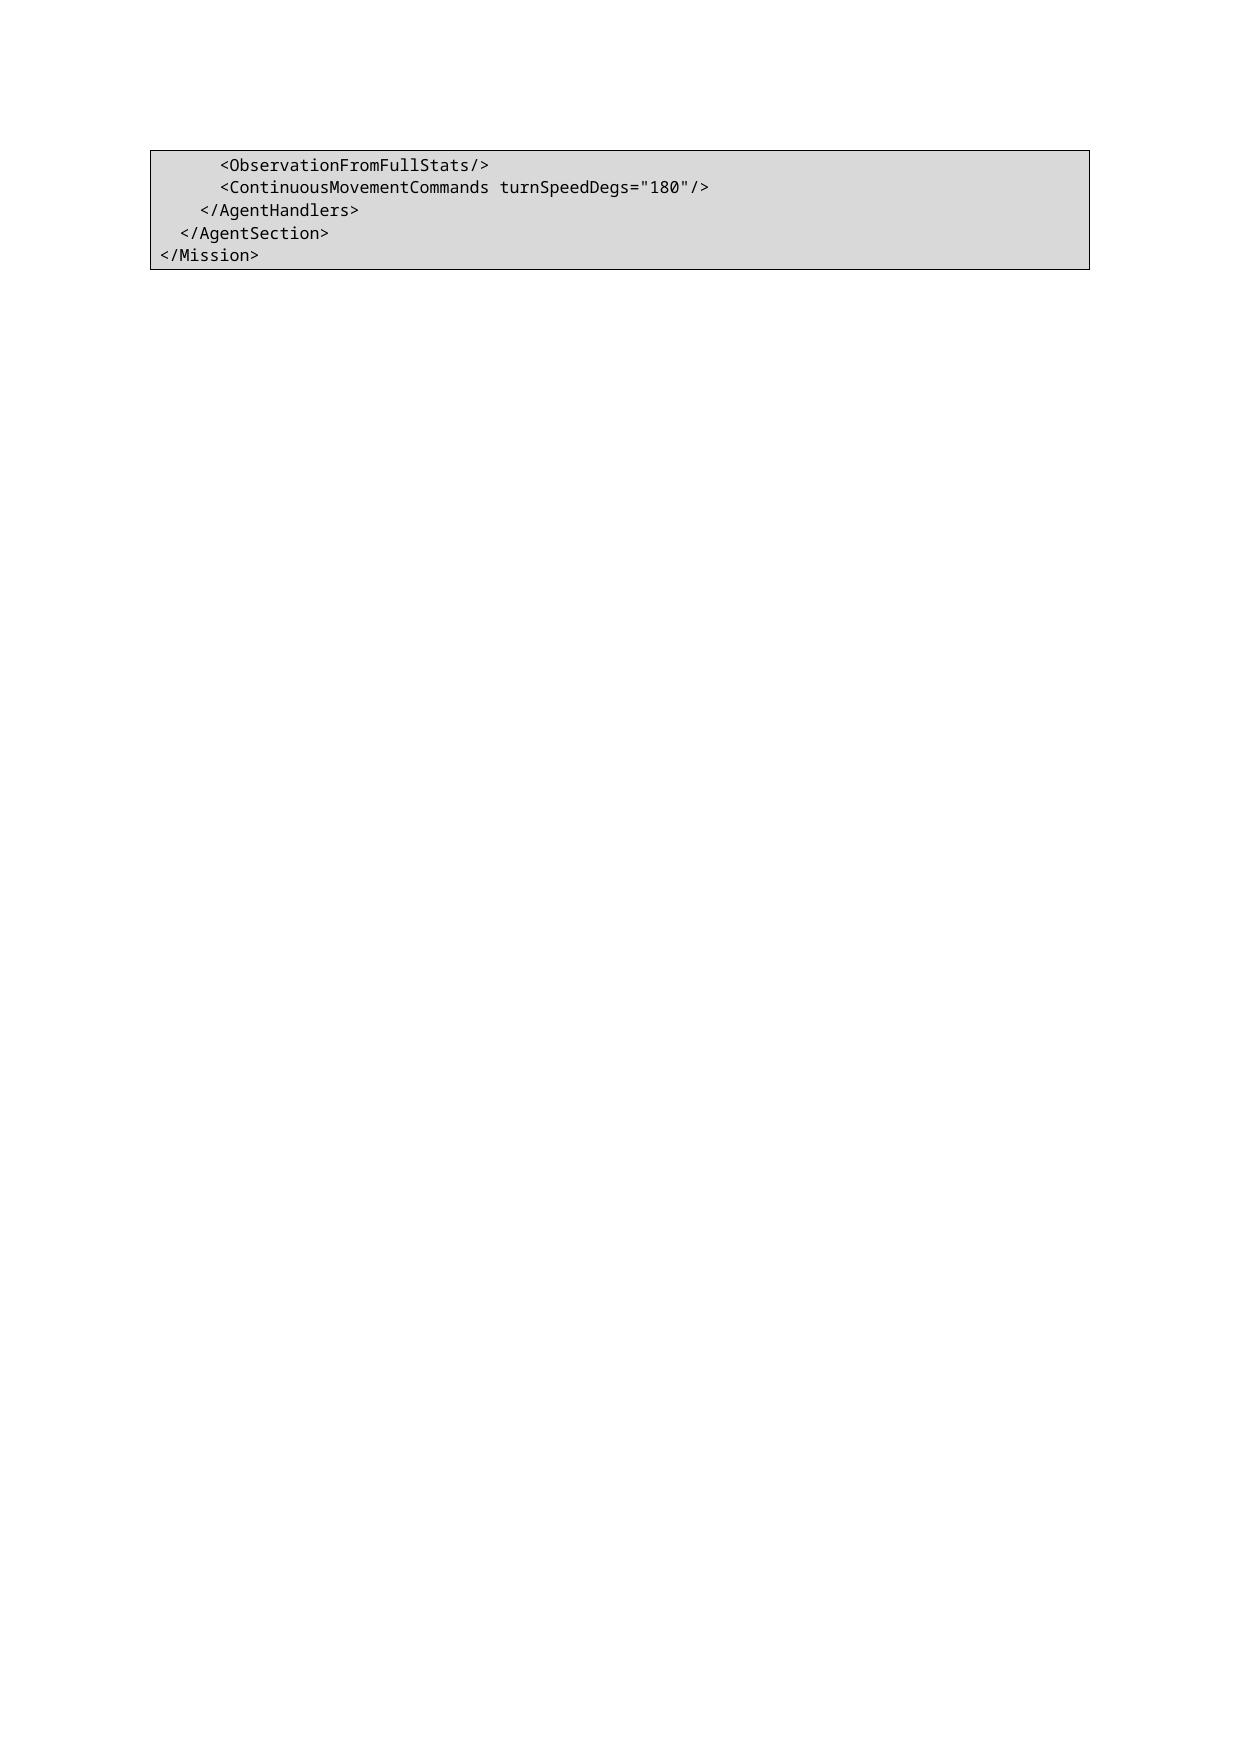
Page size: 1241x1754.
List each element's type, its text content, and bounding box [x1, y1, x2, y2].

text </AgentSection> [151, 218, 1089, 241]
text <ObservationFromFullStats/> [151, 151, 1089, 173]
text </AgentHandlers> [151, 195, 1089, 218]
text </Mission> [151, 241, 1089, 269]
text <ContinuousMovementCommands turnSpeedDegs="180"/> [151, 173, 1089, 195]
